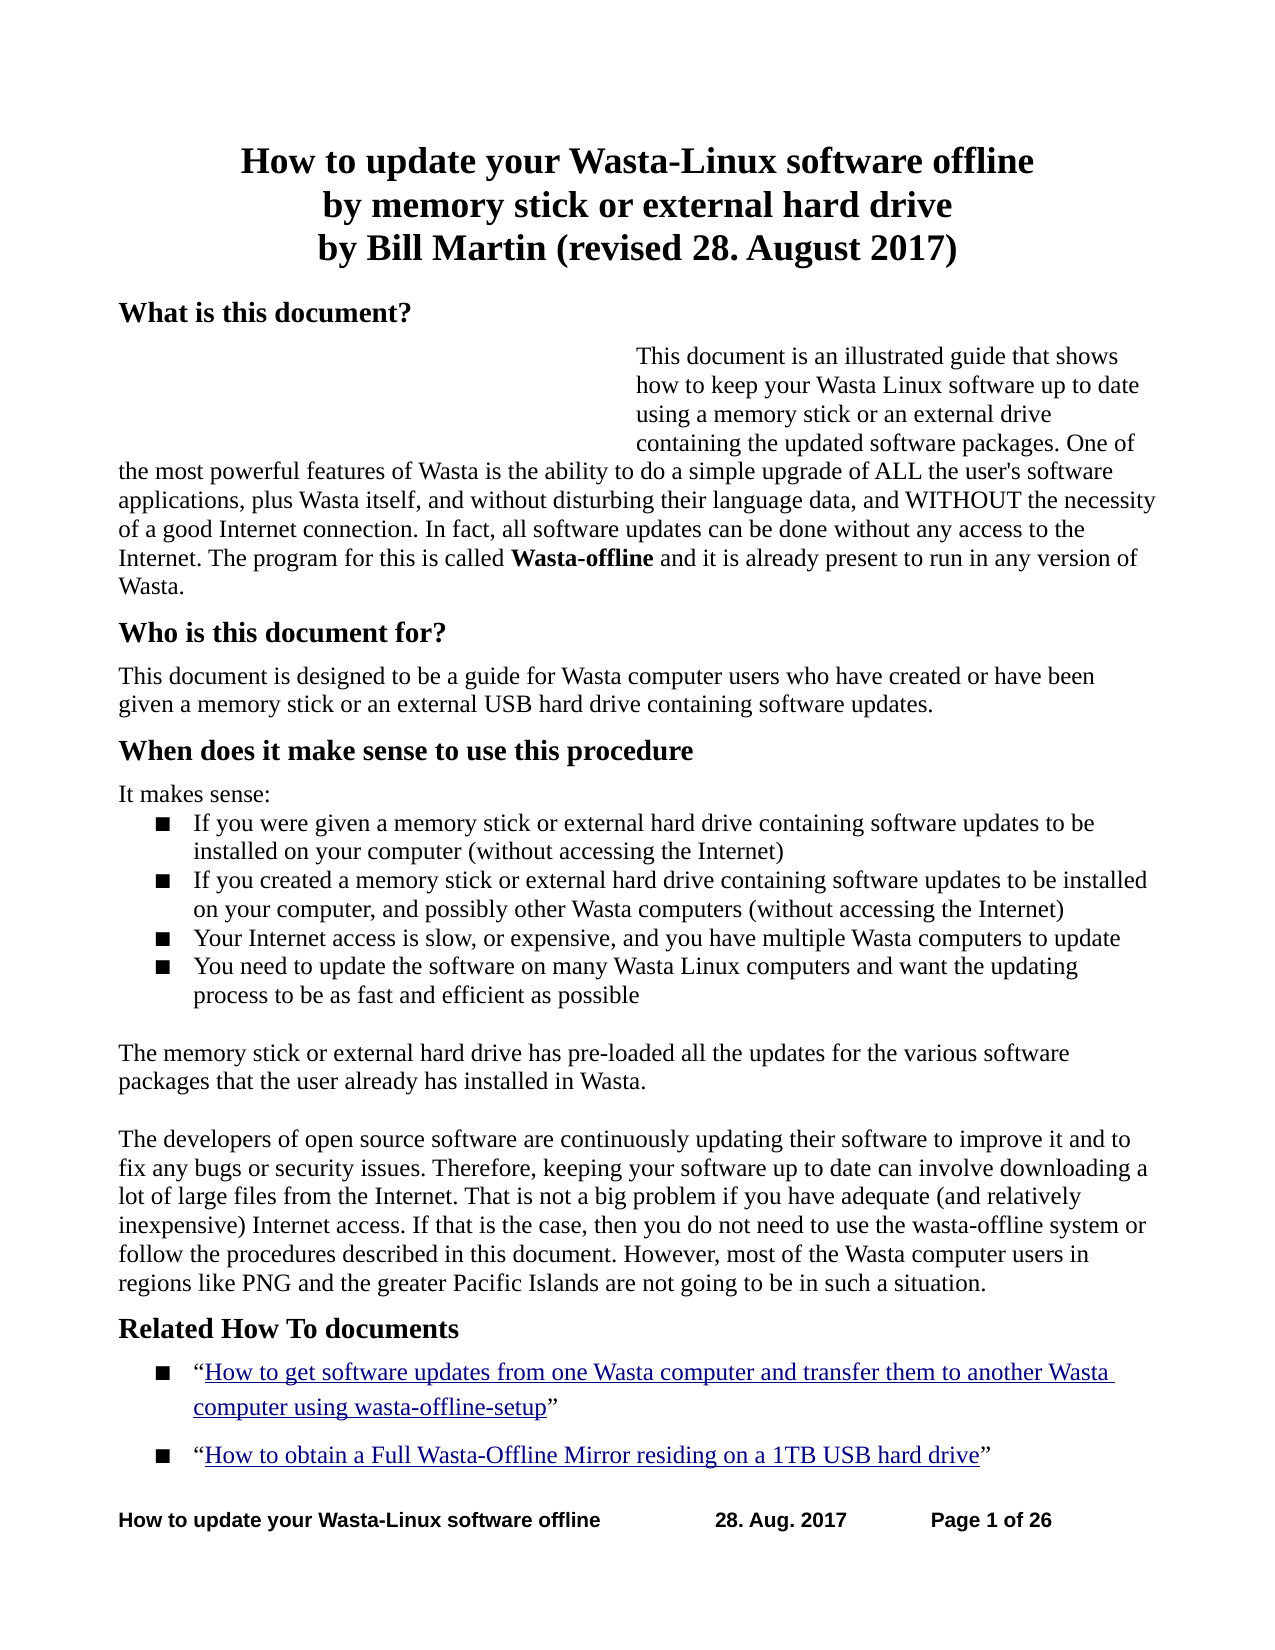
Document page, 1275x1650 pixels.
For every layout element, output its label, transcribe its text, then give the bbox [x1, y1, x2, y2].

list If you created a memory stick or external hard drive containing software updates to be installed on your computer, and possibly other Wasta computers (without accessing the Internet) [156, 865, 1157, 923]
text This document is an illustrated guide that shows how to keep your Wasta Linux software up to date using a memory stick or an external drive containing the updated software packages. One of the most powerful features of Wasta is the ability to do a simple upgrade of ALL the user's software applications, plus Wasta itself, and without disturbing their language data, and WITHOUT the necessity of a good Internet connection. In fact, all software updates can be done without any access to the Internet. The program for this is called Wasta-offline and it is already present to run in any version of Wasta. [118, 341, 1157, 600]
list “How to get software updates from one Wasta computer and transfer them to another Wasta computer using wasta-offline-setup” [156, 1357, 1157, 1420]
subtitle When does it make sense to use this procedure [118, 733, 1157, 766]
subtitle Related How To documents [118, 1311, 1157, 1344]
list Your Internet access is slow, or expensive, and you have multiple Wasta computers to update [156, 923, 1157, 951]
text The developers of open source software are continuously updating their software to improve it and to fix any bugs or security issues. Therefore, keeping your software up to date can involve downloading a lot of large files from the Internet. That is not a big problem if you have adequate (and relatively inexpensive) Internet access. If that is the case, then you do not need to use the wasta-offline system or follow the procedures described in this document. However, most of the Wasta computer users in regions like PNG and the greater Pacific Islands are not going to be in such a situation. [118, 1124, 1157, 1296]
text The memory stick or external hard drive has pre-loaded all the updates for the various software packages that the user already has installed in Wasta. [118, 1038, 1157, 1095]
subtitle How to update your Wasta-Linux software offline by memory stick or external hard drive by Bill Martin (revised 28. August 2017) [118, 139, 1157, 268]
subtitle What is this document? [118, 295, 1157, 329]
text It makes sense: [118, 779, 1157, 808]
text This document is designed to be a guide for Wasta computer users who have created or have been given a memory stick or an external USB hard drive containing software updates. [118, 661, 1157, 718]
list “How to obtain a Full Wasta-Offline Mirror residing on a 1TB USB hard drive” [156, 1441, 1157, 1469]
subtitle Who is this document for? [118, 615, 1157, 648]
list If you were given a memory stick or external hard drive containing software updates to be installed on your computer (without accessing the Internet) [156, 808, 1157, 865]
list You need to update the software on many Wasta Linux computers and want the updating process to be as fast and efficient as possible [156, 951, 1157, 1009]
